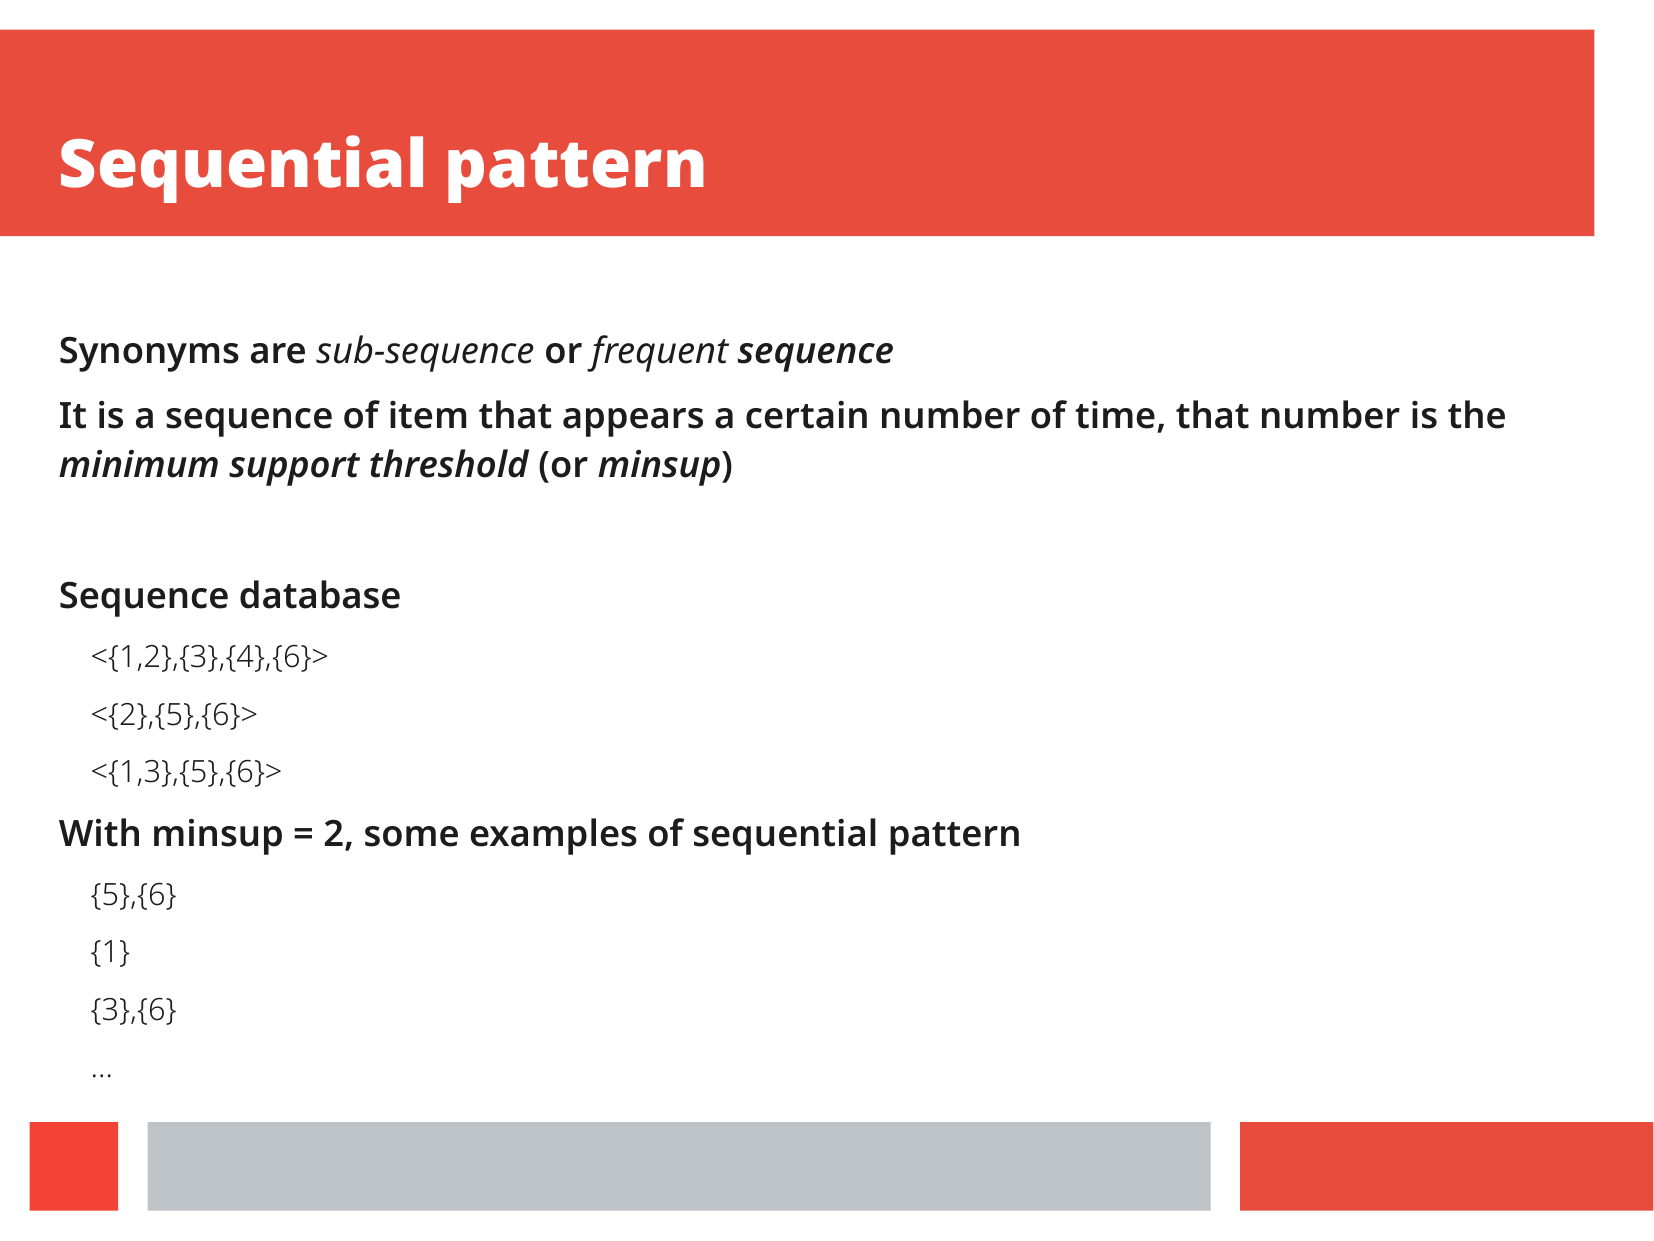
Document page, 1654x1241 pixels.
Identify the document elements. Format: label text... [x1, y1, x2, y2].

list Synonyms are sub-sequence or frequent sequence It is a sequence of item that appears a certain number of time, that number is the minimum support threshold (or minsup) Sequence database <{1,2},{3},{4},{6}> <{2},{5},{6}> <{1,3},{5},{6}> With minsup = 2, some examples of sequential pattern {5},{6} {1} {3},{6} … [59, 324, 1565, 1093]
title Sequential pattern [59, 59, 1595, 207]
